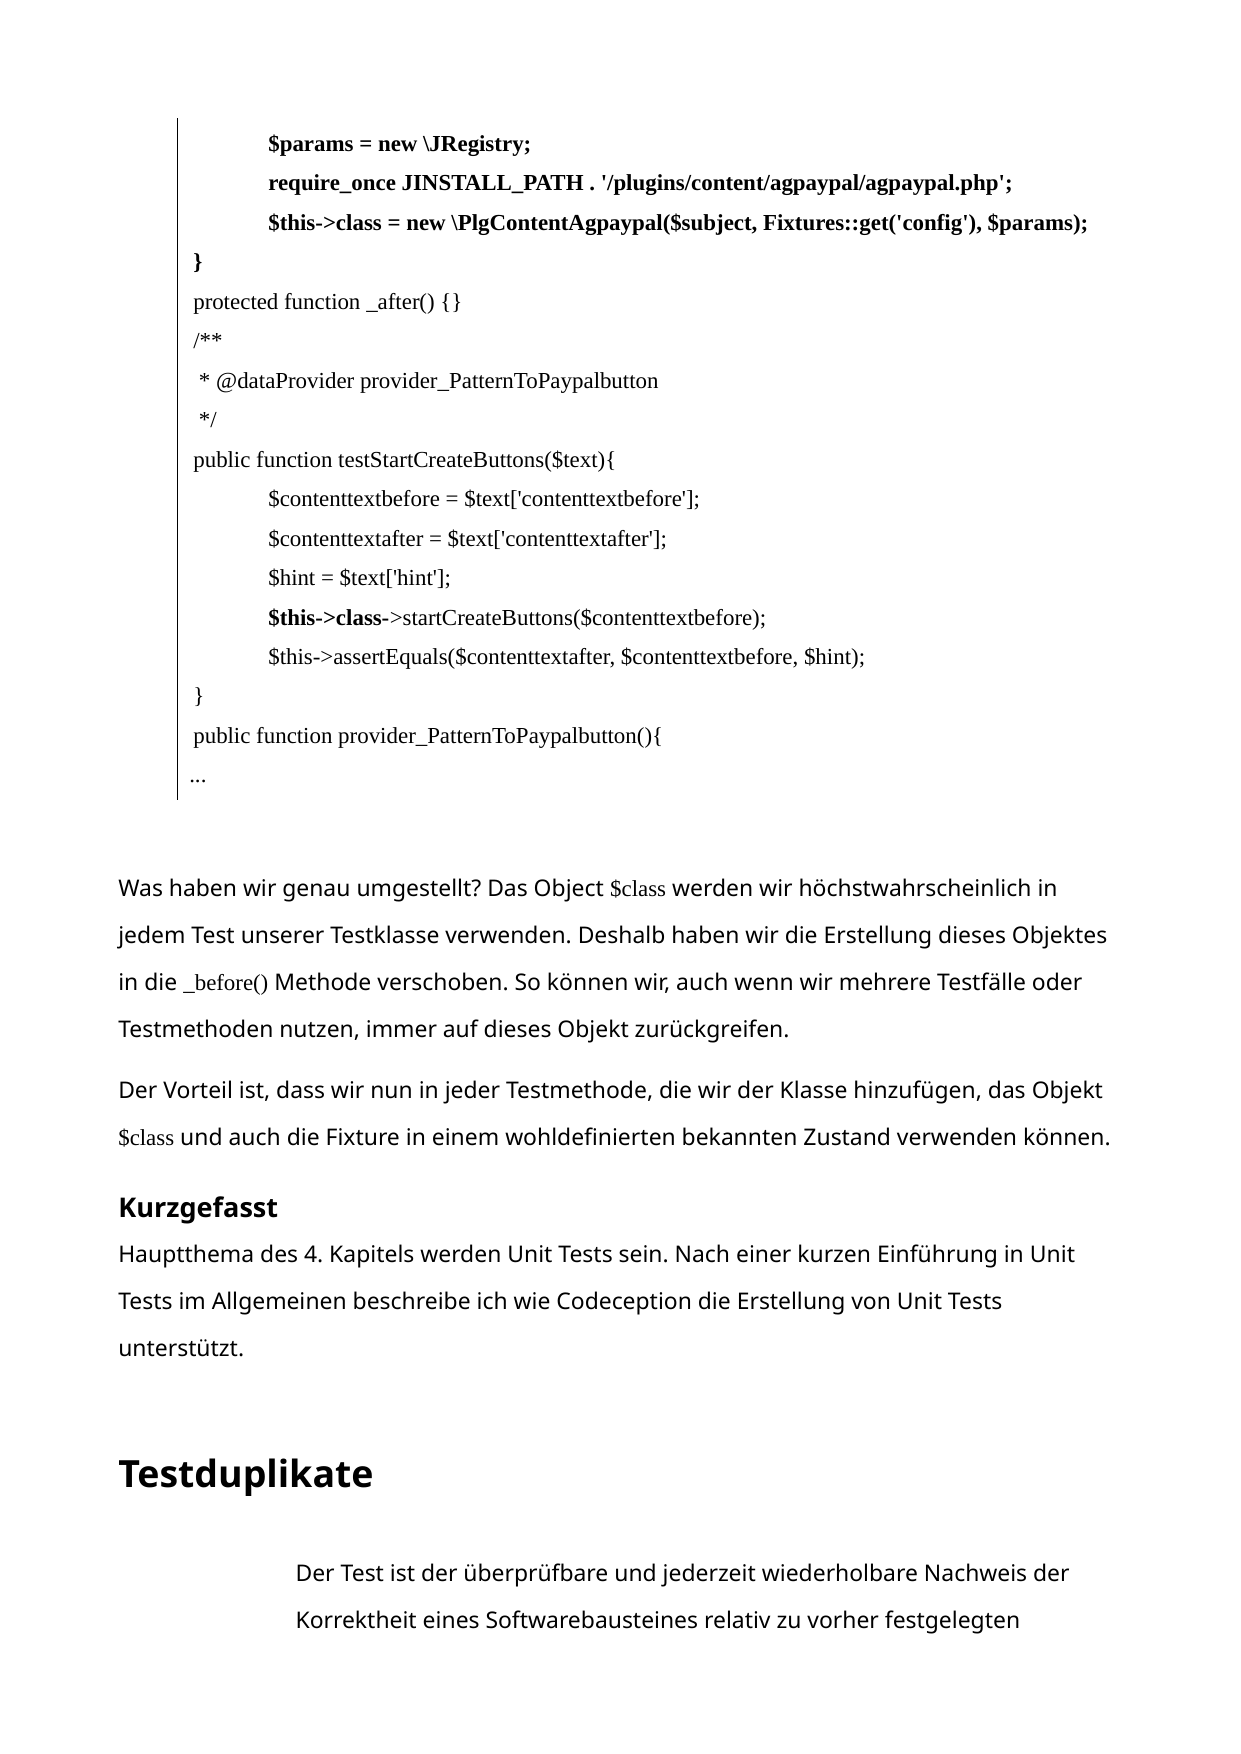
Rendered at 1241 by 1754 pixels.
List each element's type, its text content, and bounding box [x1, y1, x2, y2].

text Der Vorteil ist, dass wir nun in jeder Testmethode, die wir der Klasse hinzufügen, das Objekt $class und auch die Fixture in einem wohldefinierten bekannten Zustand verwenden können. [118, 1074, 1122, 1152]
text Hauptthema des 4. Kapitels werden Unit Tests sein. Nach einer kurzen Einführung in Unit Tests im Allgemeinen beschreibe ich wie Codeception die Erstellung von Unit Tests unterstützt. [118, 1238, 1122, 1363]
subtitle Testduplikate [118, 1447, 1122, 1498]
text Was haben wir genau umgestellt? Das Object $class werden wir höchstwahrscheinlich in jedem Test unserer Testklasse verwenden. Deshalb haben wir die Erstellung dieses Objektes in die _before() Methode verschoben. So können wir, auch wenn wir mehrere Testfälle oder Testmethoden nutzen, immer auf dieses Objekt zurückgreifen. [118, 872, 1122, 1044]
subtitle Kurzgefasst [118, 1188, 1122, 1225]
text Der Test ist der überprüfbare und jederzeit wiederholbare Nachweis der Korrektheit eines Softwarebausteines relativ zu vorher festgelegten [295, 1557, 1122, 1635]
text $params = new \JRegistry; require_once JINSTALL_PATH . '/plugins/content/agpaypal/agpaypal.php'; $this->class = new \PlgContentAgpaypal($subject, Fixtures::get('config'), $params); } protected function _after() {} /** * @dataProvider provider_PatternToPaypalbutton */ public function testStartCreateButtons($text){ $contenttextbefore = $text['contenttextbefore']; $contenttextafter = $text['contenttextafter']; $hint = $text['hint']; $this->class->startCreateButtons($contenttextbefore); $this->assertEquals($contenttextafter, $contenttextbefore, $hint); } public function provider_PatternToPaypalbutton(){ ... [178, 118, 1122, 800]
